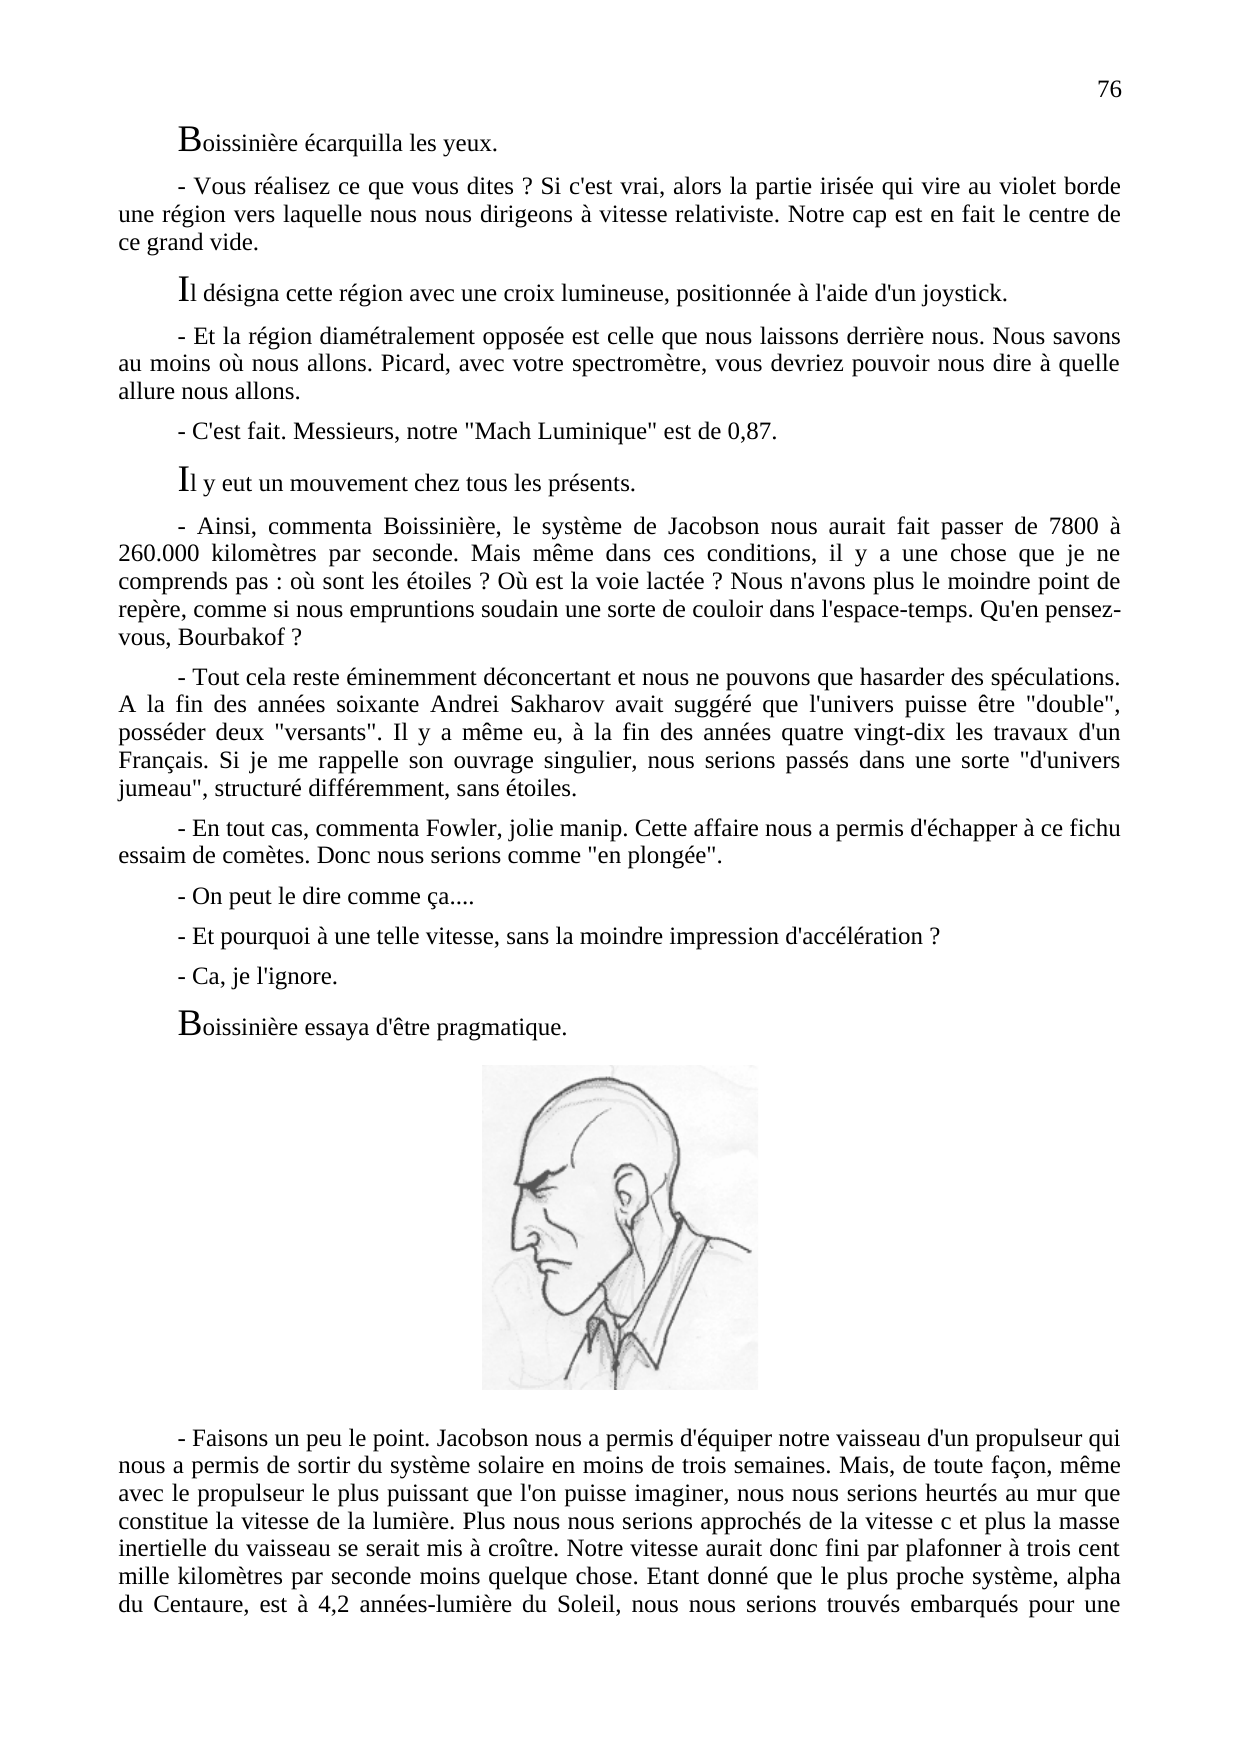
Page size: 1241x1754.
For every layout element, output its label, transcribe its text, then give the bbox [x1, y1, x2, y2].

text - Tout cela reste éminemment déconcertant et nous ne pouvons que hasarder des spéculations. A la fin des années soixante Andrei Sakharov avait suggéré que l'univers puisse être "double", posséder deux "versants". Il y a même eu, à la fin des années quatre vingt-dix les travaux d'un Français. Si je me rappelle son ouvrage singulier, nous serions passés dans une sorte "d'univers jumeau", structuré différemment, sans étoiles. [118, 663, 1122, 801]
text - En tout cas, commenta Fowler, jolie manip. Cette affaire nous a permis d'échapper à ce fichu essaim de comètes. Donc nous serions comme "en plongée". [118, 814, 1122, 869]
text - C'est fait. Messieurs, notre "Mach Luminique" est de 0,87. [118, 417, 1122, 445]
text - On peut le dire comme ça.... [118, 882, 1122, 909]
text - Et la région diamétralement opposée est celle que nous laissons derrière nous. Nous savons au moins où nous allons. Picard, avec votre spectromètre, vous devriez pouvoir nous dire à quelle allure nous allons. [118, 322, 1122, 405]
text Il désigna cette région avec une croix lumineuse, positionnée à l'aide d'un joystick. [118, 268, 1122, 309]
text Boissinière essaya d'être pragmatique. [118, 1002, 1122, 1044]
picture [482, 1065, 759, 1390]
text - Ca, je l'ignore. [118, 962, 1122, 990]
text - Et pourquoi à une telle vitesse, sans la moindre impression d'accélération ? [118, 922, 1122, 950]
text Boissinière écarquilla les yeux. [118, 118, 1122, 160]
text - Vous réalisez ce que vous dites ? Si c'est vrai, alors la partie irisée qui vire au violet borde une région vers laquelle nous nous dirigeons à vitesse relativiste. Notre cap est en fait le centre de ce grand vide. [118, 172, 1122, 255]
text - Faisons un peu le point. Jacobson nous a permis d'équiper notre vaisseau d'un propulseur qui nous a permis de sortir du système solaire en moins de trois semaines. Mais, de toute façon, même avec le propulseur le plus puissant que l'on puisse imaginer, nous nous serions heurtés au mur que constitue la vitesse de la lumière. Plus nous nous serions approchés de la vitesse c et plus la masse inertielle du vaisseau se serait mis à croître. Notre vitesse aurait donc fini par plafonner à trois cent mille kilomètres par seconde moins quelque chose. Etant donné que le plus proche système, alpha du Centaure, est à 4,2 années-lumière du Soleil, nous nous serions trouvés embarqués pour une [118, 1424, 1122, 1618]
text Il y eut un mouvement chez tous les présents. [118, 458, 1122, 499]
text - Ainsi, commenta Boissinière, le système de Jacobson nous aurait fait passer de 7800 à 260.000 kilomètres par seconde. Mais même dans ces conditions, il y a une chose que je ne comprends pas : où sont les étoiles ? Où est la voie lactée ? Nous n'avons plus le moindre point de repère, comme si nous empruntions soudain une sorte de couloir dans l'espace-temps. Qu'en pensez-vous, Bourbakof ? [118, 512, 1122, 650]
